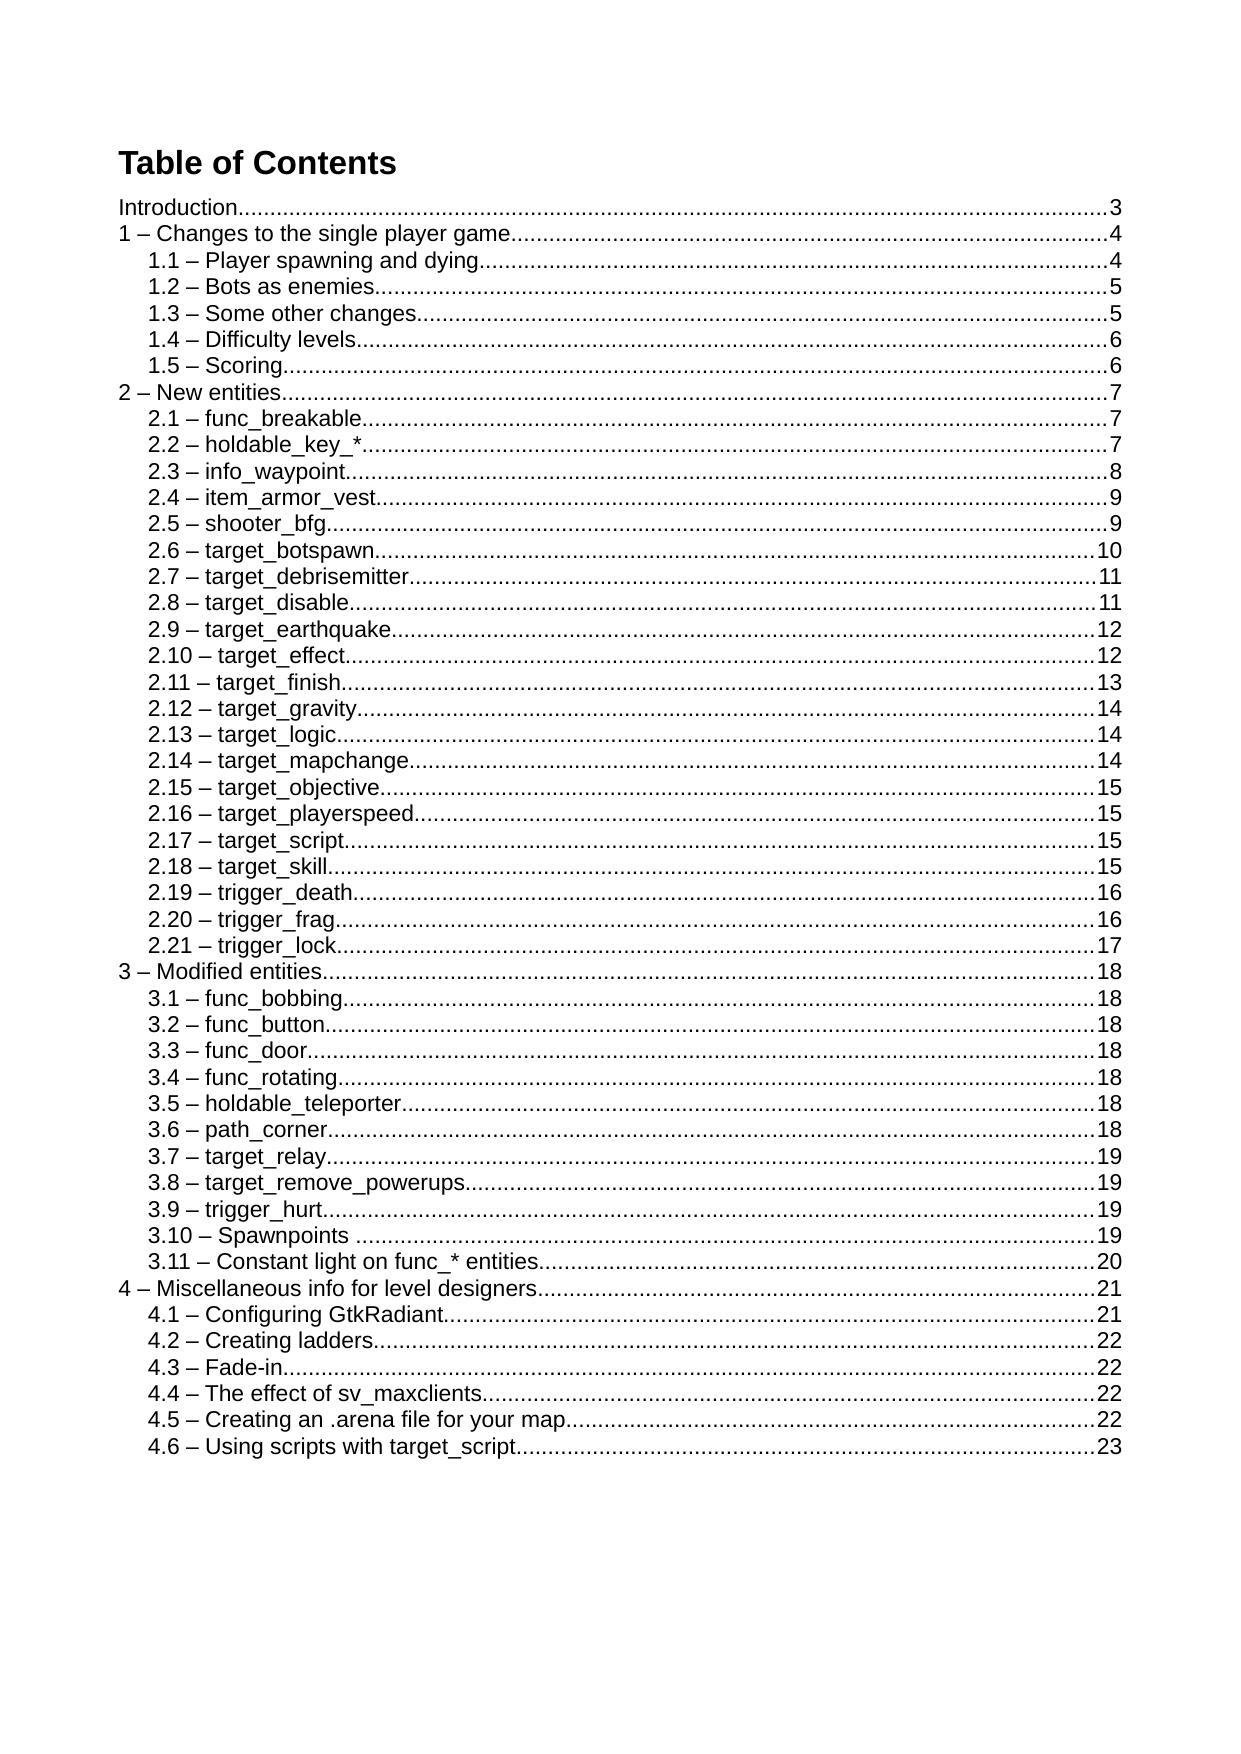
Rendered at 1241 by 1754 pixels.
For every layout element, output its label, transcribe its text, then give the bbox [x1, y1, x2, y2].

text 2.10 – target_effect 12 [148, 642, 1122, 668]
text 2.14 – target_mapchange 14 [148, 747, 1122, 774]
text 2.19 – trigger_death 16 [148, 879, 1122, 906]
text 2.12 – target_gravity 14 [148, 695, 1122, 721]
text 3.10 – Spawnpoints 19 [148, 1222, 1122, 1248]
text 3.4 – func_rotating 18 [148, 1064, 1122, 1090]
text 3.6 – path_corner 18 [148, 1116, 1122, 1143]
text Introduction 3 [118, 194, 1122, 220]
text 3.9 – trigger_hurt 19 [148, 1196, 1122, 1222]
text 2.6 – target_botspawn 10 [148, 537, 1122, 563]
text 3.5 – holdable_teleporter 18 [148, 1090, 1122, 1116]
text 2.20 – trigger_frag 16 [148, 906, 1122, 932]
text 2.3 – info_waypoint 8 [148, 458, 1122, 484]
text 3.2 – func_button 18 [148, 1011, 1122, 1037]
text 2.16 – target_playerspeed 15 [148, 800, 1122, 827]
text 1.1 – Player spawning and dying 4 [148, 247, 1122, 273]
text 1.3 – Some other changes 5 [148, 299, 1122, 326]
text 2.4 – item_armor_vest 9 [148, 484, 1122, 510]
subtitle Table of Contents [118, 143, 1122, 182]
text 2.8 – target_disable 11 [148, 589, 1122, 616]
text 3 – Modified entities 18 [118, 958, 1122, 985]
text 3.8 – target_remove_powerups 19 [148, 1169, 1122, 1196]
text 3.3 – func_door 18 [148, 1037, 1122, 1064]
text 3.1 – func_bobbing 18 [148, 985, 1122, 1011]
text 2.18 – target_skill 15 [148, 853, 1122, 879]
text 2.7 – target_debrisemitter 11 [148, 563, 1122, 589]
text 4.4 – The effect of sv_maxclients 22 [148, 1380, 1122, 1406]
text 2.2 – holdable_key_* 7 [148, 431, 1122, 458]
text 4.3 – Fade-in 22 [148, 1354, 1122, 1380]
text 1.5 – Scoring 6 [148, 352, 1122, 378]
text 4.1 – Configuring GtkRadiant 21 [148, 1301, 1122, 1327]
text 1.4 – Difficulty levels 6 [148, 326, 1122, 352]
text 4.6 – Using scripts with target_script 23 [148, 1433, 1122, 1459]
text 3.7 – target_relay 19 [148, 1143, 1122, 1169]
text 2.1 – func_breakable 7 [148, 405, 1122, 431]
text 4.5 – Creating an .arena file for your map 22 [148, 1406, 1122, 1433]
text 2.21 – trigger_lock 17 [148, 932, 1122, 958]
text 2.15 – target_objective 15 [148, 774, 1122, 800]
text 2.17 – target_script 15 [148, 827, 1122, 853]
text 2.11 – target_finish 13 [148, 668, 1122, 695]
text 4 – Miscellaneous info for level designers 21 [118, 1274, 1122, 1301]
text 2.13 – target_logic 14 [148, 721, 1122, 747]
text 4.2 – Creating ladders 22 [148, 1327, 1122, 1354]
text 1.2 – Bots as enemies 5 [148, 273, 1122, 299]
text 3.11 – Constant light on func_* entities 20 [148, 1248, 1122, 1274]
text 1 – Changes to the single player game 4 [118, 220, 1122, 247]
text 2 – New entities 7 [118, 378, 1122, 405]
text 2.5 – shooter_bfg 9 [148, 510, 1122, 537]
text 2.9 – target_earthquake 12 [148, 616, 1122, 642]
